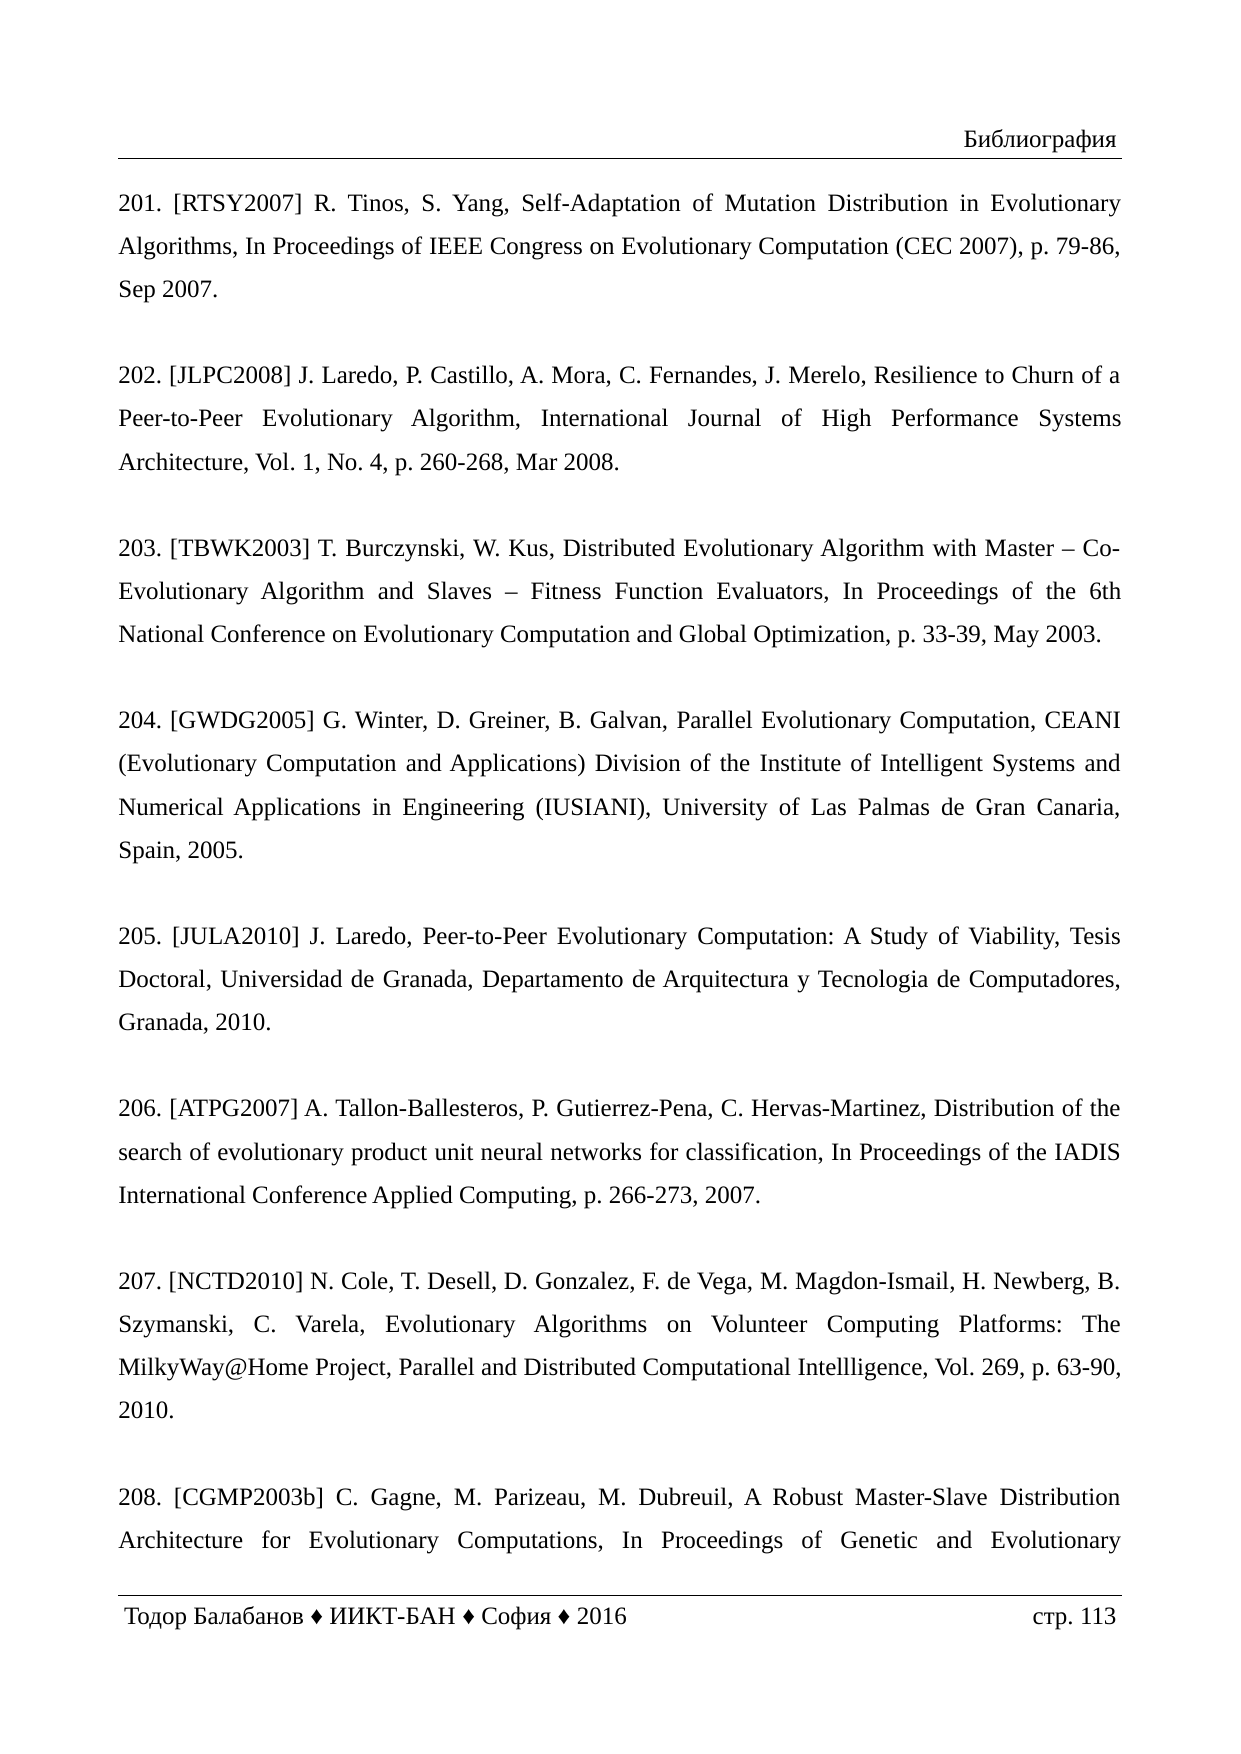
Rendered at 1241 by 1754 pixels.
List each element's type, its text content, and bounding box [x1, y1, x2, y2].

text 204. [GWDG2005] G. Winter, D. Greiner, B. Galvan, Parallel Evolutionary Computation, CEANI (Evolutionary Computation and Applications) Division of the Institute of Intelligent Systems and Numerical Applications in Engineering (IUSIANI), University of Las Palmas de Gran Canaria, Spain, 2005. [118, 705, 1122, 863]
text 202. [JLPC2008] J. Laredo, P. Castillo, A. Mora, C. Fernandes, J. Merelo, Resilience to Churn of a Peer-to-Peer Evolutionary Algorithm, International Journal of High Performance Systems Architecture, Vol. 1, No. 4, p. 260-268, Mar 2008. [118, 360, 1122, 475]
text 207. [NCTD2010] N. Cole, T. Desell, D. Gonzalez, F. de Vega, M. Magdon-Ismail, H. Newberg, B. Szymanski, C. Varela, Evolutionary Algorithms on Volunteer Computing Platforms: The MilkyWay@Home Project, Parallel and Distributed Computational Intellligence, Vol. 269, p. 63-90, 2010. [118, 1266, 1122, 1424]
text 205. [JULA2010] J. Laredo, Peer-to-Peer Evolutionary Computation: A Study of Viability, Tesis Doctoral, Universidad de Granada, Departamento de Arquitectura y Tecnologia de Computadores, Granada, 2010. [118, 921, 1122, 1036]
text 206. [ATPG2007] A. Tallon-Ballesteros, P. Gutierrez-Pena, C. Hervas-Martinez, Distribution of the search of evolutionary product unit neural networks for classification, In Proceedings of the IADIS International Conference Applied Computing, p. 266-273, 2007. [118, 1093, 1122, 1208]
text 208. [CGMP2003b] C. Gagne, M. Parizeau, M. Dubreuil, A Robust Master-Slave Distribution Architecture for Evolutionary Computations, In Proceedings of Genetic and Evolutionary [118, 1482, 1122, 1553]
text 201. [RTSY2007] R. Tinos, S. Yang, Self-Adaptation of Mutation Distribution in Evolutionary Algorithms, In Proceedings of IEEE Congress on Evolutionary Computation (CEC 2007), p. 79-86, Sep 2007. [118, 188, 1122, 303]
text 203. [TBWK2003] T. Burczynski, W. Kus, Distributed Evolutionary Algorithm with Master – Co-Evolutionary Algorithm and Slaves – Fitness Function Evaluators, In Proceedings of the 6th National Conference on Evolutionary Computation and Global Optimization, p. 33-39, May 2003. [118, 533, 1122, 648]
